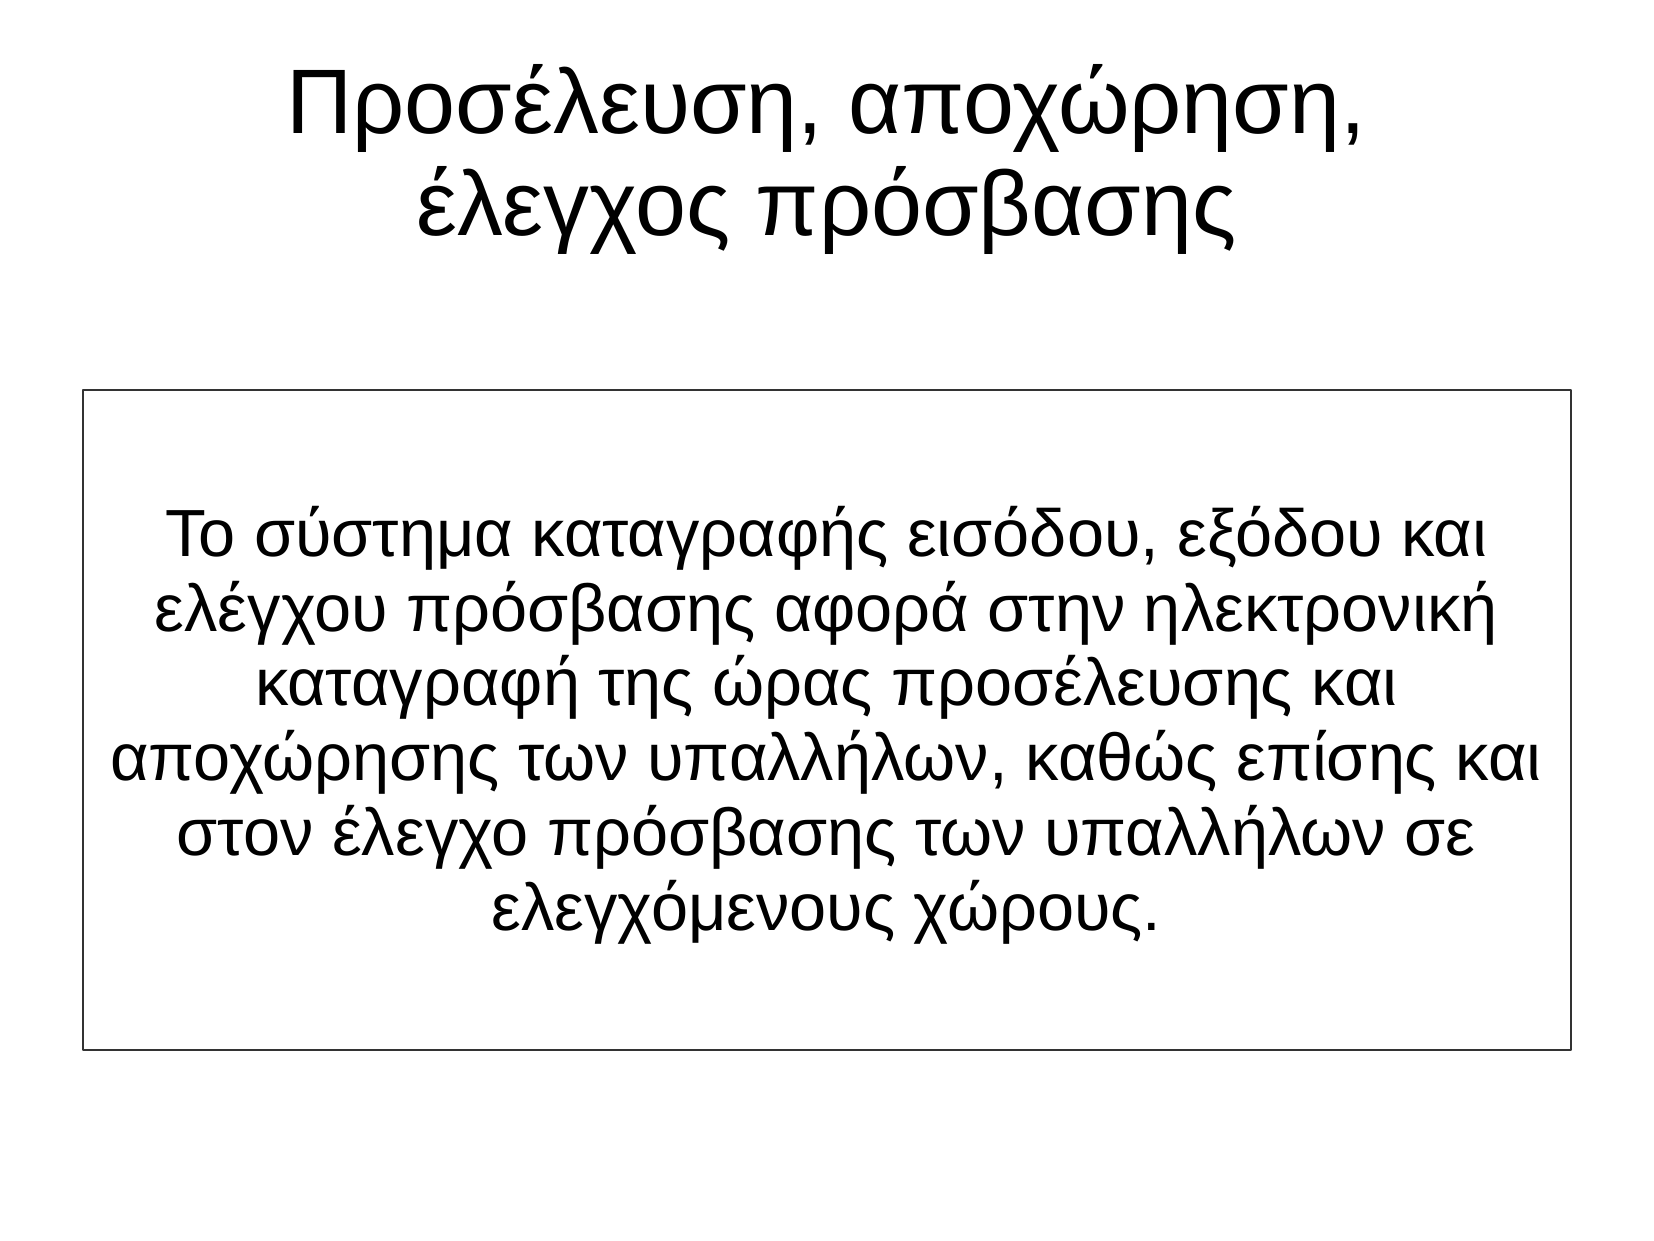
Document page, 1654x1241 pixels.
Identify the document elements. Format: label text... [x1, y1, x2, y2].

text_box Το σύστημα καταγραφής εισόδου, εξόδου και ελέγχου πρόσβασης αφορά στην ηλεκτρονική καταγραφή της ώρας προσέλευσης και αποχώρησης των υπαλλήλων, καθώς επίσης και στον έλεγχο πρόσβασης των υπαλλήλων σε ελεγχόμενους χώρους. [82, 390, 1571, 1051]
title Προσέλευση, αποχώρηση, έλεγχος πρόσβασης [82, 49, 1571, 257]
